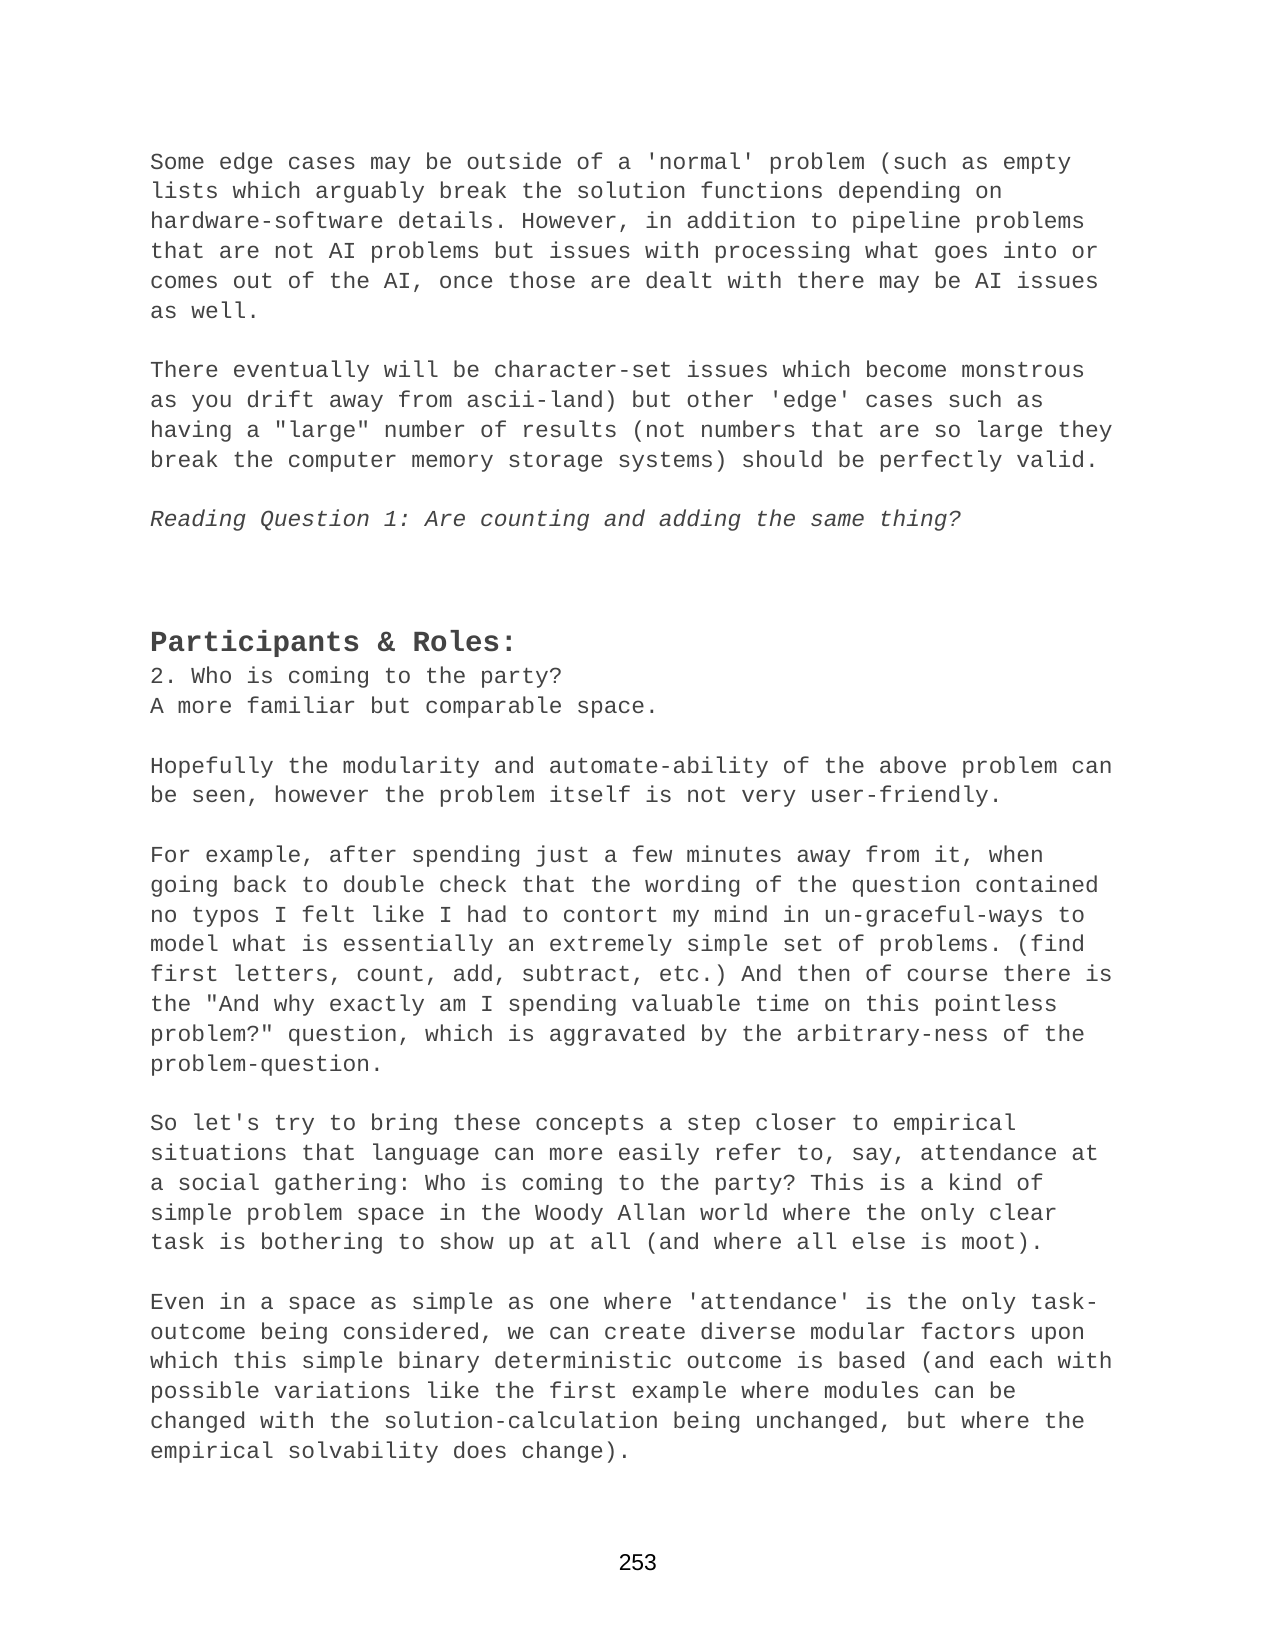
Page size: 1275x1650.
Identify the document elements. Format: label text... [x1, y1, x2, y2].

text For example, after spending just a few minutes away from it, when going back to double check that the wording of the question contained no typos I felt like I had to contort my mind in un-graceful-ways to model what is essentially an extremely simple set of problems. (find first letters, count, add, subtract, etc.) And then of course there is the "And why exactly am I spending valuable time on this pointless problem?" question, which is aggravated by the arbitrary-ness of the problem-question. [150, 843, 1125, 1078]
text Reading Question 1: Are counting and adding the same thing? [150, 507, 1125, 533]
text Hopefully the modularity and automate-ability of the above problem can be seen, however the problem itself is not very user-friendly. [150, 754, 1125, 810]
text So let's try to bring these concepts a step closer to empirical situations that language can more easily refer to, say, attendance at a social gathering: Who is coming to the party? This is a kind of simple problem space in the Woody Allan world where the only clear task is bothering to show up at all (and where all else is moot). [150, 1111, 1125, 1257]
text There eventually will be character-set issues which become monstrous as you drift away from ascii-land) but other 'edge' cases such as having a "large" number of results (not numbers that are so large they break the computer memory storage systems) should be perfectly valid. [150, 358, 1125, 474]
text Some edge cases may be outside of a 'normal' problem (such as empty lists which arguably break the solution functions depending on hardware-software details. However, in addition to pipeline problems that are not AI problems but issues with processing what goes into or comes out of the AI, once those are dealt with there may be AI issues as well. [150, 150, 1125, 325]
text Participants & Roles: [150, 627, 1125, 660]
text A more familiar but comparable space. [150, 694, 1125, 720]
text Even in a space as simple as one where 'attendance' is the only task-outcome being considered, we can create diverse modular factors upon which this simple binary deterministic outcome is based (and each with possible variations like the first example where modules can be changed with the solution-calculation being unchanged, but where the empirical solvability does change). [150, 1290, 1125, 1465]
text 2. Who is coming to the party? [150, 664, 1125, 691]
